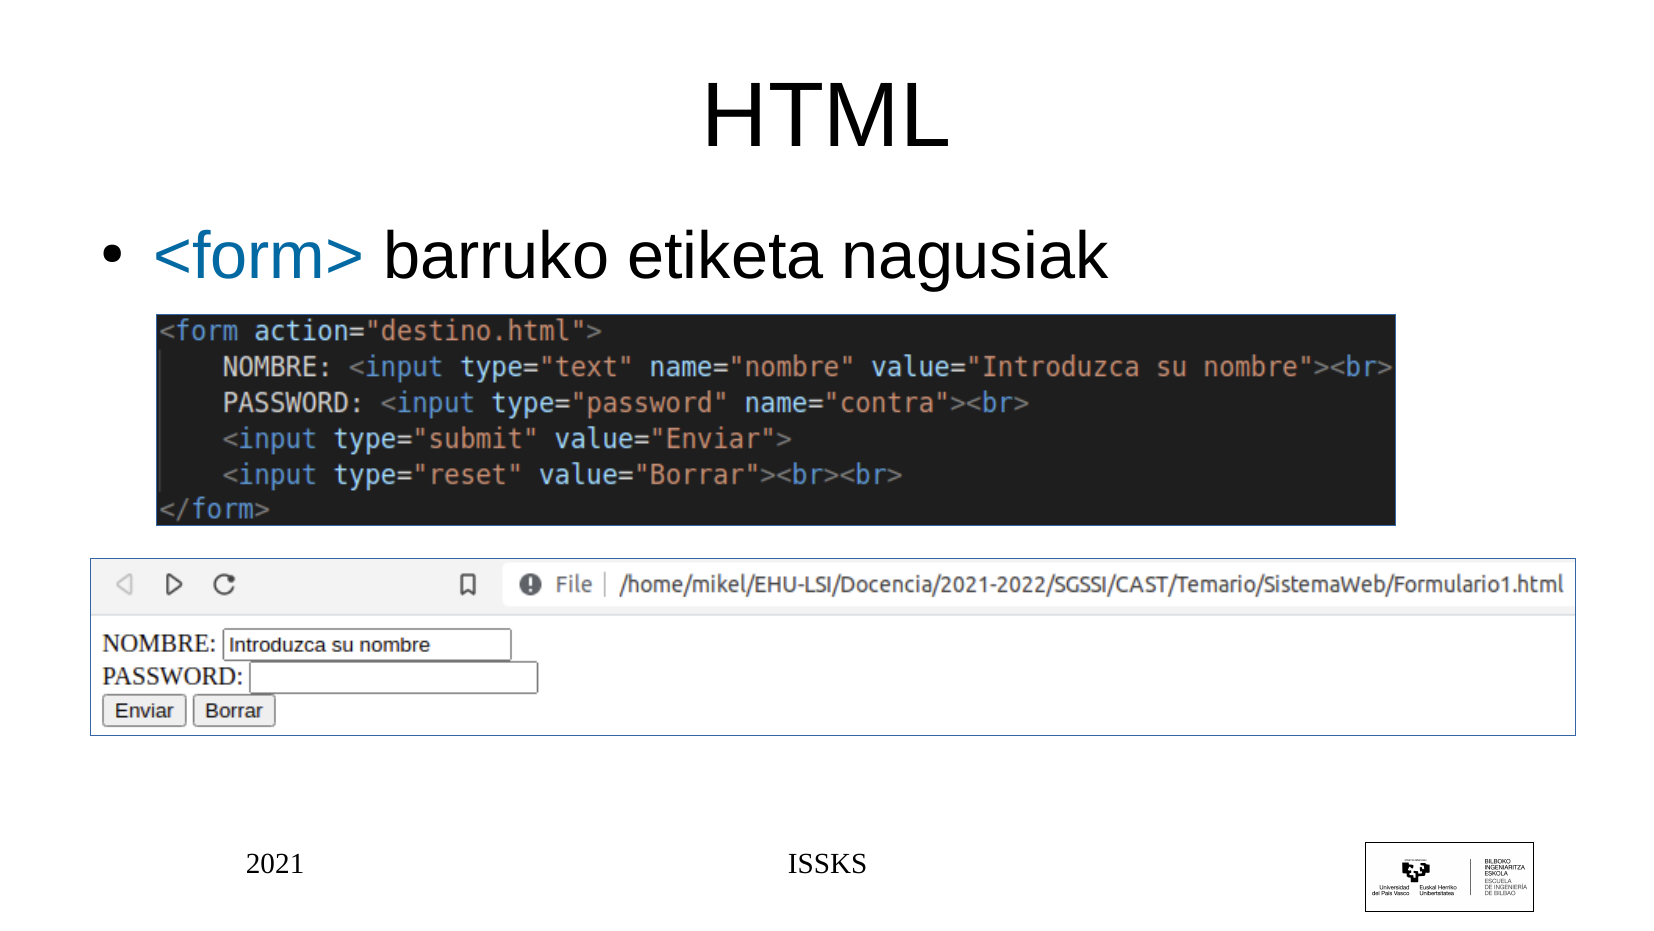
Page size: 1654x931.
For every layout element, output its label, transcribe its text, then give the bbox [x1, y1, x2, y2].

title HTML [82, 37, 1571, 193]
picture [1366, 843, 1533, 911]
picture [90, 558, 1576, 736]
picture [156, 314, 1396, 526]
list <form> barruko etiketa nagusiak [82, 217, 1456, 758]
